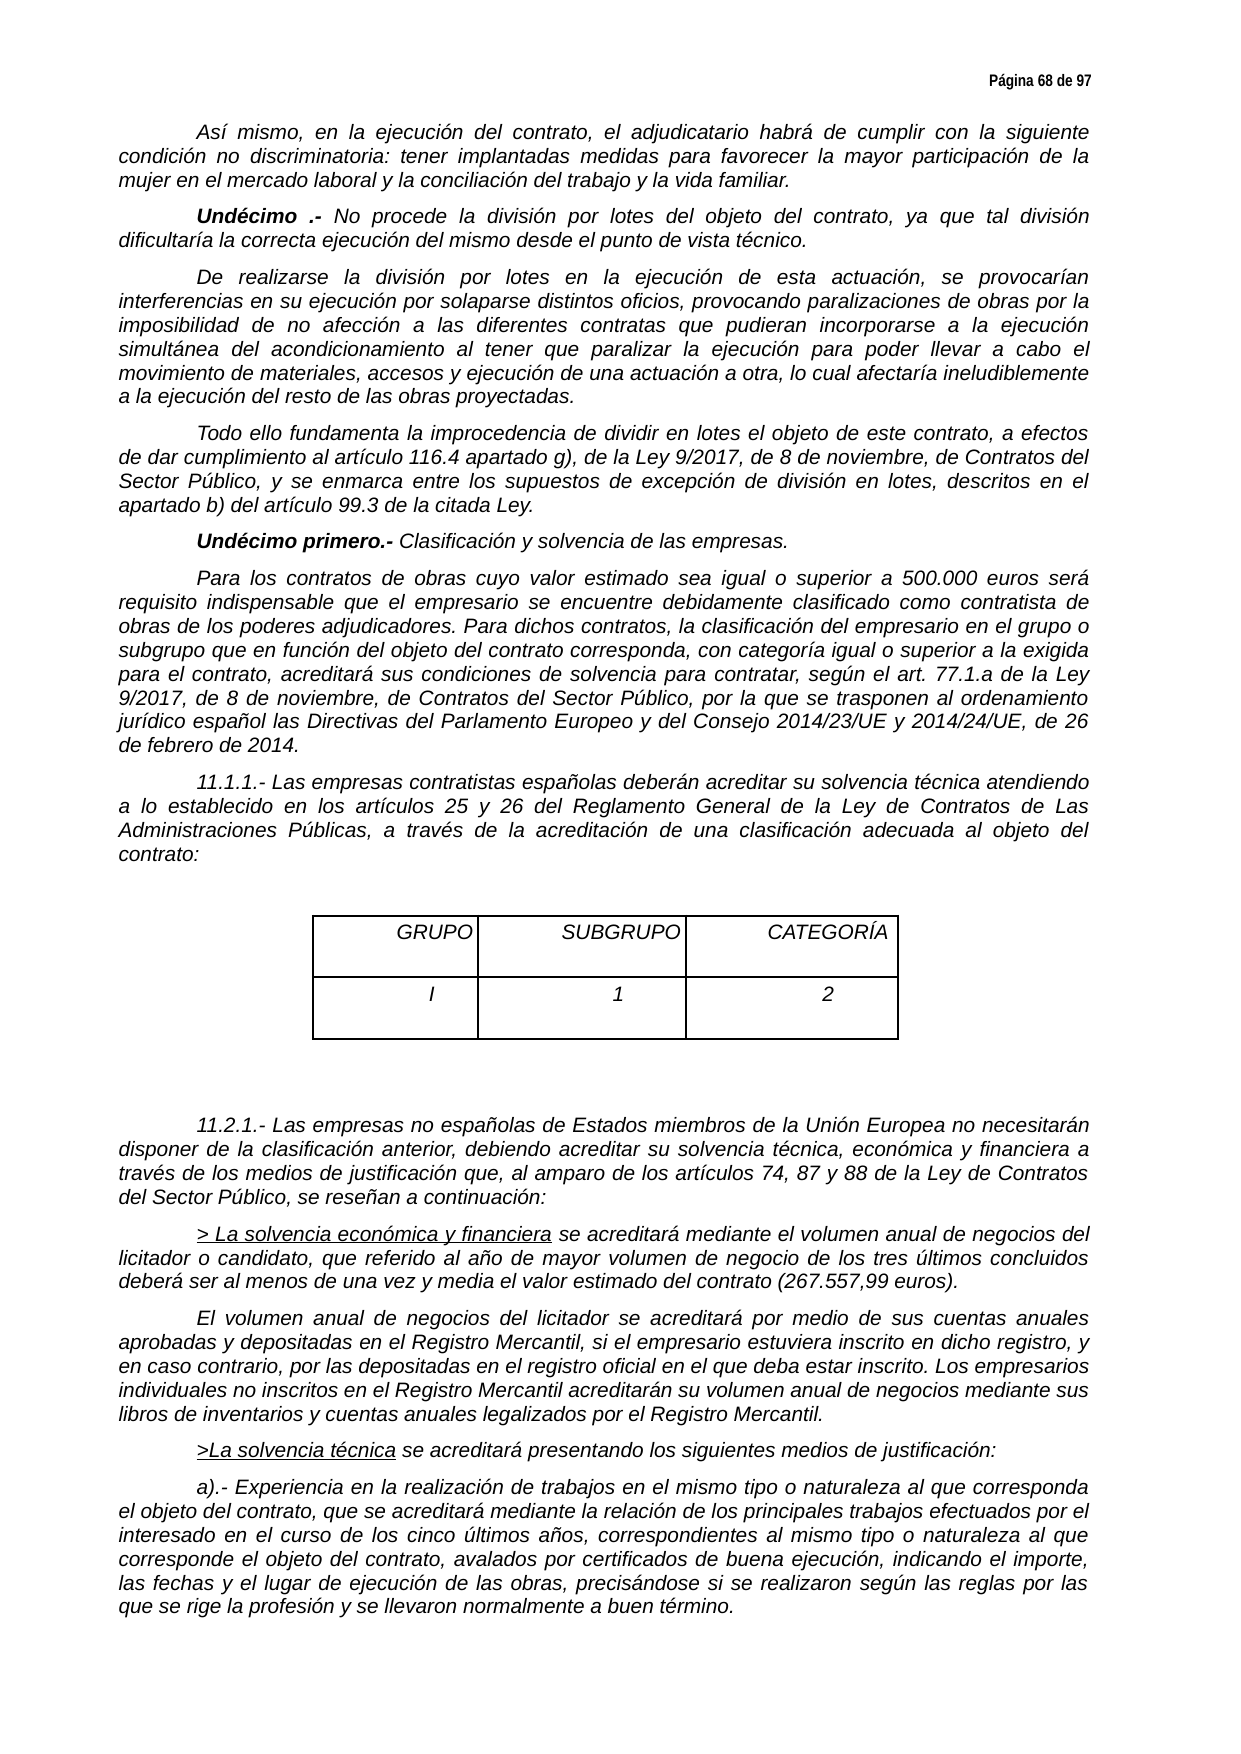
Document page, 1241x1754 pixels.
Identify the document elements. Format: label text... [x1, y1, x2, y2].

text Así mismo, en la ejecución del contrato, el adjudicatario habrá de cumplir con la siguiente condición no discriminatoria: tener implantadas medidas para favorecer la mayor participación de la mujer en el mercado laboral y la conciliación del trabajo y la vida familiar. [118, 120, 1092, 192]
text 11.1.1.- Las empresas contratistas españolas deberán acreditar su solvencia técnica atendiendo a lo establecido en los artículos 25 y 26 del Reglamento General de la Ley de Contratos de Las Administraciones Públicas, a través de la acreditación de una clasificación adecuada al objeto del contrato: [118, 770, 1092, 866]
text a).- Experiencia en la realización de trabajos en el mismo tipo o naturaleza al que corresponda el objeto del contrato, que se acreditará mediante la relación de los principales trabajos efectuados por el interesado en el curso de los cinco últimos años, correspondientes al mismo tipo o naturaleza al que corresponde el objeto del contrato, avalados por certificados de buena ejecución, indicando el importe, las fechas y el lugar de ejecución de las obras, precisándose si se realizaron según las reglas por las que se rige la profesión y se llevaron normalmente a buen término. [118, 1474, 1092, 1618]
table_header GRUPO [314, 917, 477, 976]
text 11.2.1.- Las empresas no españolas de Estados miembros de la Unión Europea no necesitarán disponer de la clasificación anterior, debiendo acreditar su solvencia técnica, económica y financiera a través de los medios de justificación que, al amparo de los artículos 74, 87 y 88 de la Ley de Contratos del Sector Público, se reseñan a continuación: [118, 1113, 1092, 1209]
text > La solvencia económica y financiera se acreditará mediante el volumen anual de negocios del licitador o candidato, que referido al año de mayor volumen de negocio de los tres últimos concluidos deberá ser al menos de una vez y media el valor estimado del contrato (267.557,99 euros). [118, 1221, 1092, 1293]
text Undécimo .- No procede la división por lotes del objeto del contrato, ya que tal división dificultaría la correcta ejecución del mismo desde el punto de vista técnico. [118, 204, 1092, 252]
table_cell 2 [687, 978, 897, 1038]
table_cell 1 [479, 978, 685, 1038]
text Todo ello fundamenta la improcedencia de dividir en lotes el objeto de este contrato, a efectos de dar cumplimiento al artículo 116.4 apartado g), de la Ley 9/2017, de 8 de noviembre, de Contratos del Sector Público, y se enmarca entre los supuestos de excepción de división en lotes, descritos en el apartado b) del artículo 99.3 de la citada Ley. [118, 421, 1092, 517]
text De realizarse la división por lotes en la ejecución de esta actuación, se provocarían interferencias en su ejecución por solaparse distintos oficios, provocando paralizaciones de obras por la imposibilidad de no afección a las diferentes contratas que pudieran incorporarse a la ejecución simultánea del acondicionamiento al tener que paralizar la ejecución para poder llevar a cabo el movimiento de materiales, accesos y ejecución de una actuación a otra, lo cual afectaría ineludiblemente a la ejecución del resto de las obras proyectadas. [118, 264, 1092, 408]
table_header SUBGRUPO [479, 917, 685, 976]
text >La solvencia técnica se acreditará presentando los siguientes medios de justificación: [118, 1438, 1092, 1462]
text Para los contratos de obras cuyo valor estimado sea igual o superior a 500.000 euros será requisito indispensable que el empresario se encuentre debidamente clasificado como contratista de obras de los poderes adjudicadores. Para dichos contratos, la clasificación del empresario en el grupo o subgrupo que en función del objeto del contrato corresponda, con categoría igual o superior a la exigida para el contrato, acreditará sus condiciones de solvencia para contratar, según el art. 77.1.a de la Ley 9/2017, de 8 de noviembre, de Contratos del Sector Público, por la que se trasponen al ordenamiento jurídico español las Directivas del Parlamento Europeo y del Consejo 2014/23/UE y 2014/24/UE, de 26 de febrero de 2014. [118, 566, 1092, 757]
table_header CATEGORÍA [687, 917, 897, 976]
text Undécimo primero.- Clasificación y solvencia de las empresas. [118, 529, 1092, 553]
table_cell I [314, 978, 477, 1038]
text El volumen anual de negocios del licitador se acreditará por medio de sus cuentas anuales aprobadas y depositadas en el Registro Mercantil, si el empresario estuviera inscrito en dicho registro, y en caso contrario, por las depositadas en el registro oficial en el que deba estar inscrito. Los empresarios individuales no inscritos en el Registro Mercantil acreditarán su volumen anual de negocios mediante sus libros de inventarios y cuentas anuales legalizados por el Registro Mercantil. [118, 1306, 1092, 1426]
